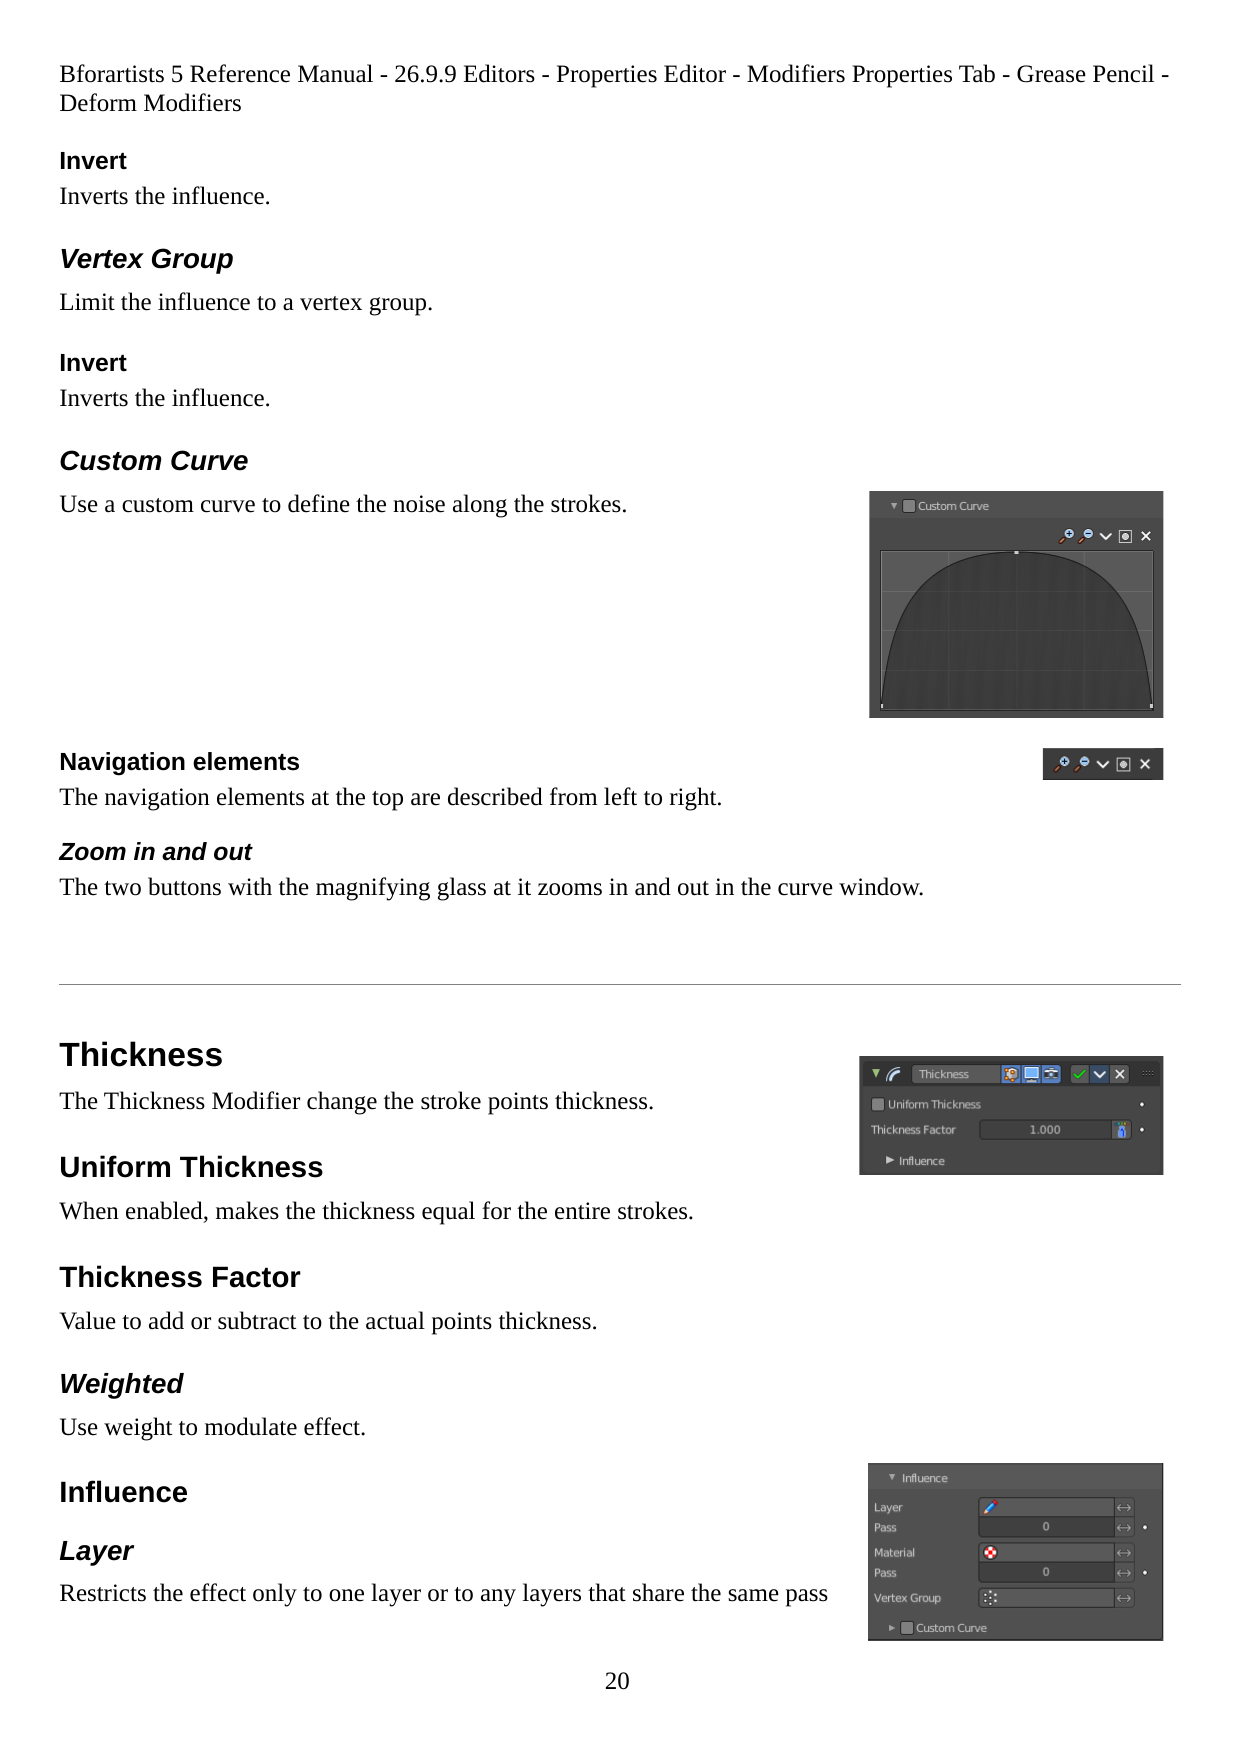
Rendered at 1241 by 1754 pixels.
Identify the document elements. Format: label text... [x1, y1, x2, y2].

picture [869, 491, 1164, 718]
subtitle Layer [59, 1534, 868, 1566]
text The two buttons with the magnifying glass at it zooms in and out in the curve window. [59, 872, 1181, 901]
subtitle Influence [59, 1475, 868, 1509]
text When enabled, makes the thickness equal for the entire strokes. [59, 1196, 1181, 1225]
text Inverts the influence. [59, 181, 1181, 209]
subtitle Weighted [59, 1367, 1181, 1399]
subtitle Invert [59, 146, 1181, 174]
subtitle Vertex Group [59, 242, 1181, 274]
text Restricts the effect only to one layer or to any layers that share the same pass [59, 1578, 868, 1607]
subtitle Thickness Factor [59, 1259, 1181, 1293]
picture [1042, 748, 1164, 780]
text Value to add or subtract to the actual points thickness. [59, 1306, 1181, 1334]
subtitle [1164, 1475, 1181, 1509]
text The navigation elements at the top are described from left to right. [59, 782, 1181, 810]
subtitle Custom Curve [59, 445, 1181, 477]
subtitle Navigation elements [59, 747, 1181, 775]
text Use weight to modulate effect. [59, 1412, 1181, 1441]
subtitle [1164, 1534, 1181, 1566]
text Limit the influence to a vertex group. [59, 287, 1181, 316]
subtitle Thickness [59, 1035, 1181, 1073]
picture [868, 1463, 1164, 1641]
text Inverts the influence. [59, 383, 1181, 412]
picture [859, 1056, 1164, 1175]
text The Thickness Modifier change the stroke points thickness. [59, 1086, 859, 1115]
subtitle Invert [59, 348, 1181, 377]
subtitle Uniform Thickness [59, 1150, 1181, 1183]
subtitle Zoom in and out [59, 837, 1181, 866]
text Use a custom curve to define the noise along the strokes. [59, 489, 1181, 518]
